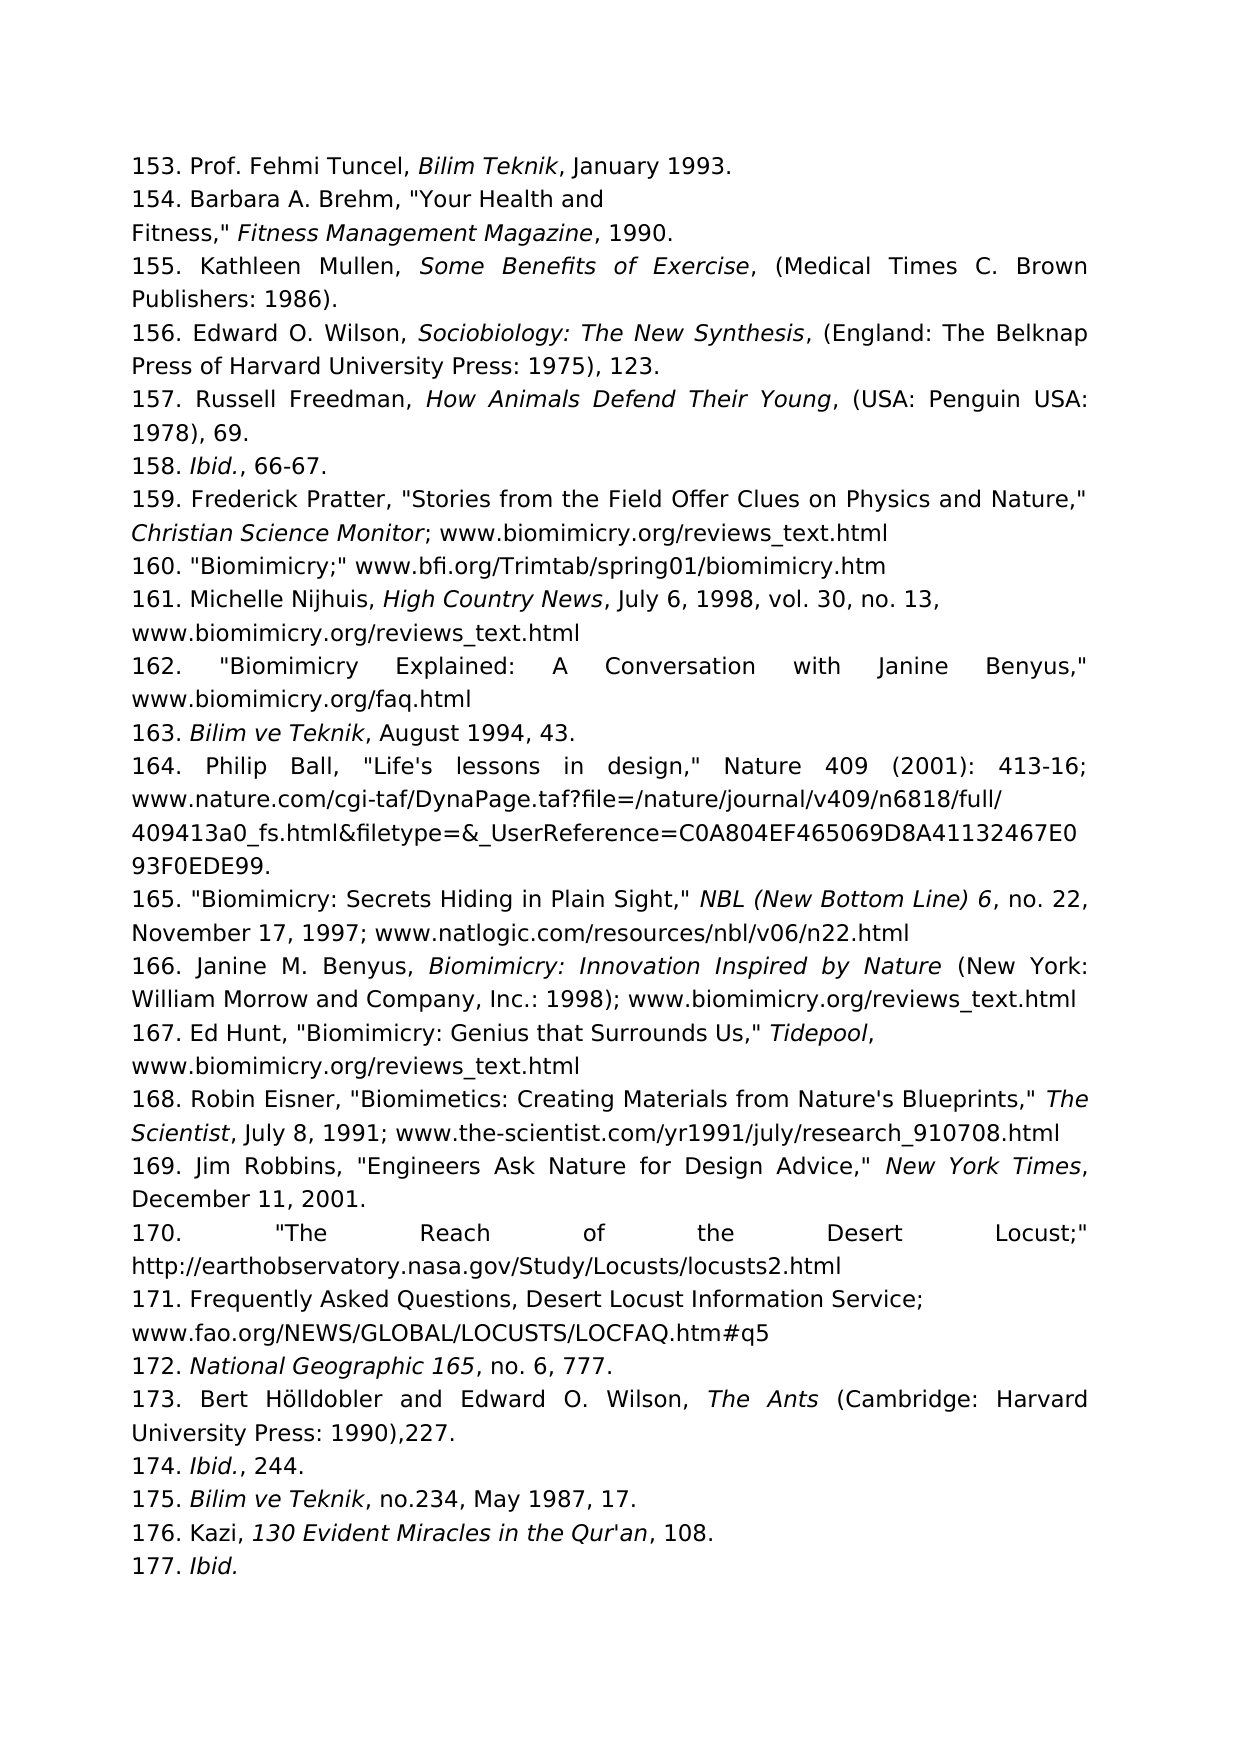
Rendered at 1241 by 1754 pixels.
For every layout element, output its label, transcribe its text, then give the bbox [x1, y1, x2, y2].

text 176. Kazi, 130 Evident Miracles in the Qur'an, 108. [131, 1514, 1088, 1548]
text www.biomimicry.org/reviews_text.html [131, 1048, 1088, 1081]
text 166. Janine M. Benyus, Biomimicry: Innovation Inspired by Nature (New York: William Morrow and Company, Inc.: 1998); www.biomimicry.org/reviews_text.html [131, 948, 1088, 1014]
text 164. Philip Ball, "Life's lessons in design," Nature 409 (2001): 413-16; www.nature.com/cgi-taf/DynaPage.taf?file=/nature/journal/v409/n6818/full/409413a0_fs.html&filetype=&_UserReference=C0A804EF465069D8A41132467E093F0EDE99. [131, 748, 1088, 881]
text 167. Ed Hunt, "Biomimicry: Genius that Surrounds Us," Tidepool, [131, 1014, 1088, 1048]
text 158. Ibid., 66-67. [131, 448, 1088, 481]
text 159. Frederick Pratter, "Stories from the Field Offer Clues on Physics and Nature," Christian Science Monitor; www.biomimicry.org/reviews_text.html [131, 481, 1088, 548]
text www.fao.org/NEWS/GLOBAL/LOCUSTS/LOCFAQ.htm#q5 [131, 1314, 1088, 1348]
text 174. Ibid., 244. [131, 1448, 1088, 1481]
text 168. Robin Eisner, "Biomimetics: Creating Materials from Nature's Blueprints," The Scientist, July 8, 1991; www.the-scientist.com/yr1991/july/research_910708.html [131, 1081, 1088, 1148]
text 163. Bilim ve Teknik, August 1994, 43. [131, 714, 1088, 748]
text 153. Prof. Fehmi Tuncel, Bilim Teknik, January 1993. [131, 148, 1088, 181]
text 160. "Biomimicry;" www.bfi.org/Trimtab/spring01/biomimicry.htm [131, 548, 1088, 581]
text 173. Bert Hölldobler and Edward O. Wilson, The Ants (Cambridge: Harvard University Press: 1990),227. [131, 1381, 1088, 1448]
text 177. Ibid. [131, 1548, 1088, 1581]
text 169. Jim Robbins, "Engineers Ask Nature for Design Advice," New York Times, December 11, 2001. [131, 1148, 1088, 1214]
text 172. National Geographic 165, no. 6, 777. [131, 1348, 1088, 1381]
text 171. Frequently Asked Questions, Desert Locust Information Service; [131, 1281, 1088, 1314]
text 156. Edward O. Wilson, Sociobiology: The New Synthesis, (England: The Belknap Press of Harvard University Press: 1975), 123. [131, 314, 1088, 381]
text 161. Michelle Nijhuis, High Country News, July 6, 1998, vol. 30, no. 13, [131, 581, 1088, 614]
text 155. Kathleen Mullen, Some Benefits of Exercise, (Medical Times C. Brown Publishers: 1986). [131, 248, 1088, 314]
text www.biomimicry.org/reviews_text.html [131, 614, 1088, 648]
text 157. Russell Freedman, How Animals Defend Their Young, (USA: Penguin USA: 1978), 69. [131, 381, 1088, 448]
text 162. "Biomimicry Explained: A Conversation with Janine Benyus," www.biomimicry.org/faq.html [131, 648, 1088, 714]
text Fitness," Fitness Management Magazine, 1990. [131, 214, 1088, 248]
text 165. "Biomimicry: Secrets Hiding in Plain Sight," NBL (New Bottom Line) 6, no. 22, November 17, 1997; www.natlogic.com/resources/nbl/v06/n22.html [131, 881, 1088, 948]
text 154. Barbara A. Brehm, "Your Health and [131, 181, 1088, 214]
text 170. "The Reach of the Desert Locust;" http://earthobservatory.nasa.gov/Study/Locusts/locusts2.html [131, 1214, 1088, 1281]
text 175. Bilim ve Teknik, no.234, May 1987, 17. [131, 1481, 1088, 1514]
